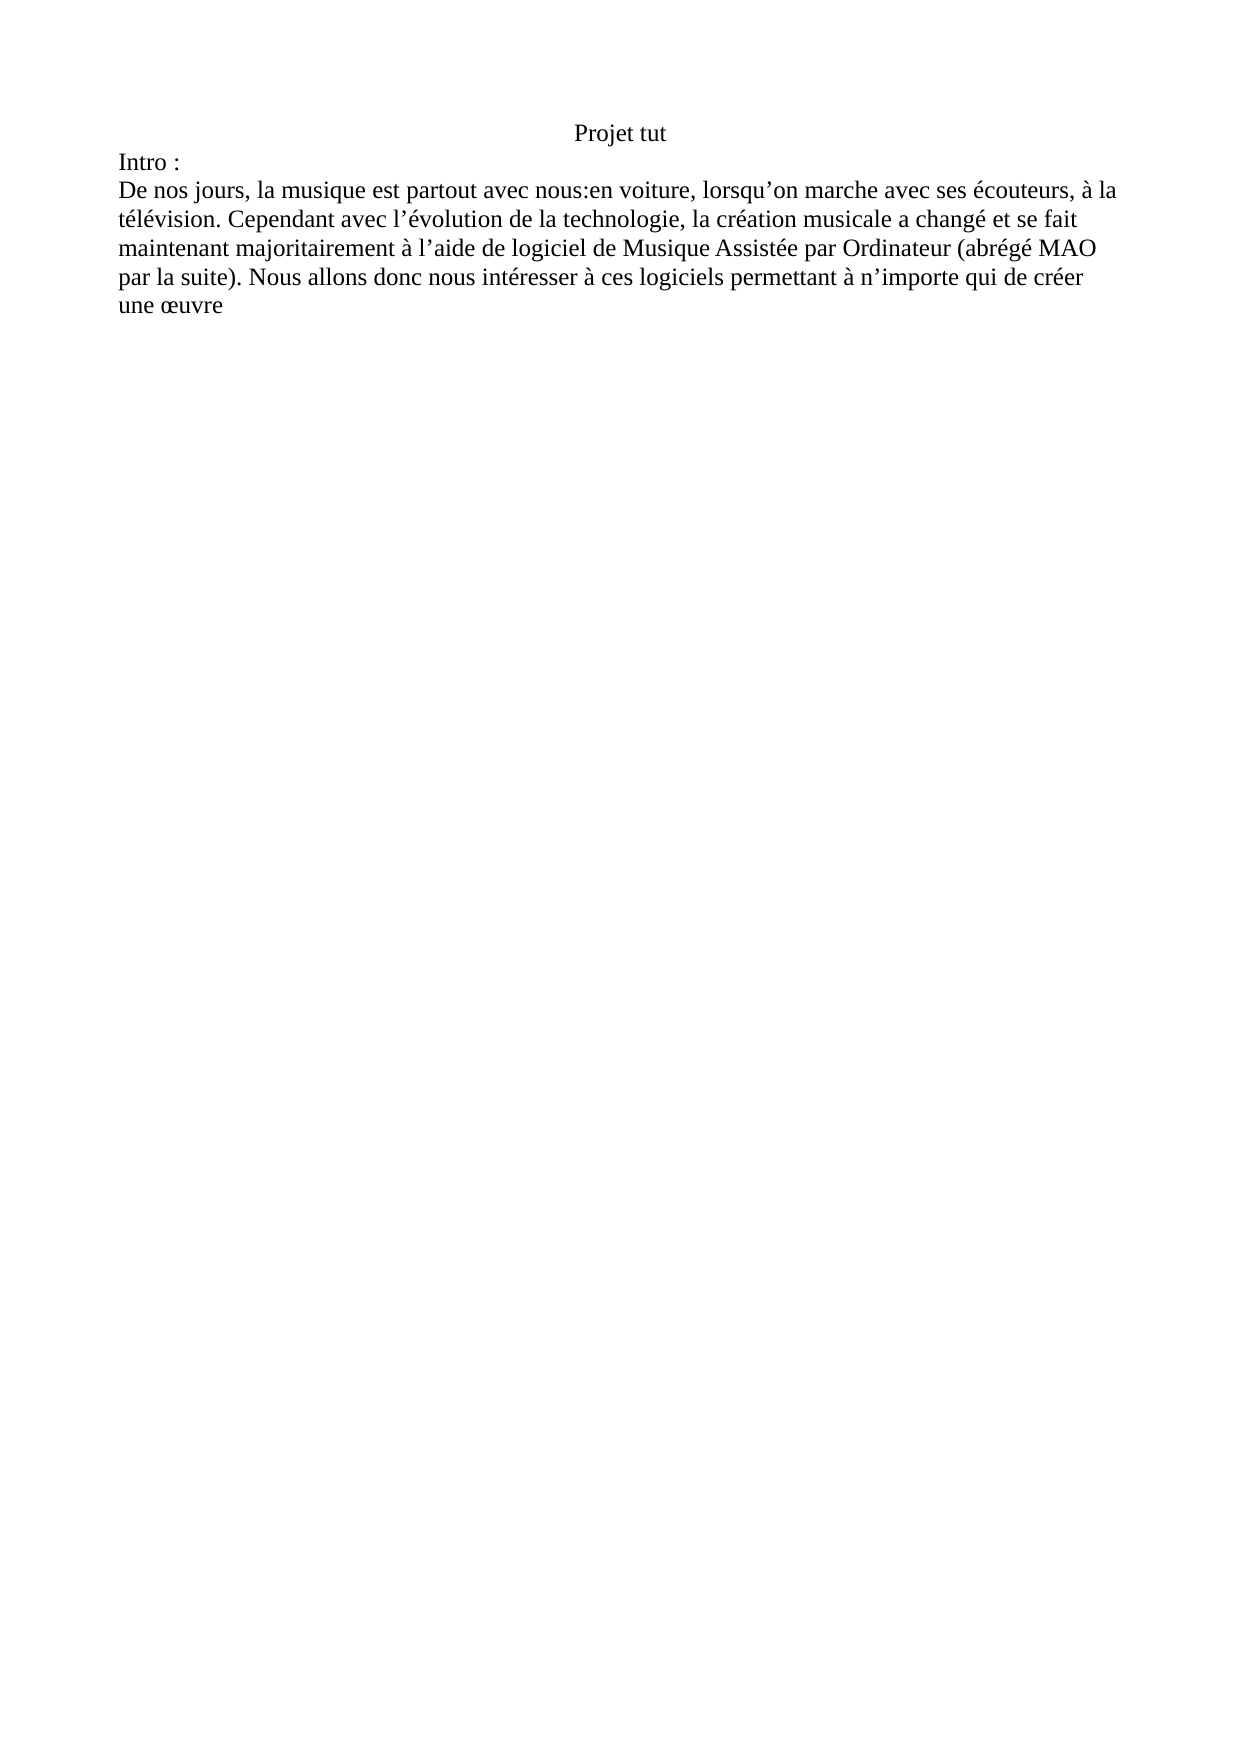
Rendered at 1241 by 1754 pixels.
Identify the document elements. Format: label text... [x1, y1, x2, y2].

text Intro : [118, 147, 1122, 176]
text Projet tut [118, 118, 1122, 147]
text De nos jours, la musique est partout avec nous:en voiture, lorsqu’on marche avec ses écouteurs, à la télévision. Cependant avec l’évolution de la technologie, la création musicale a changé et se fait maintenant majoritairement à l’aide de logiciel de Musique Assistée par Ordinateur (abrégé MAO par la suite). Nous allons donc nous intéresser à ces logiciels permettant à n’importe qui de créer une œuvre [118, 176, 1122, 319]
